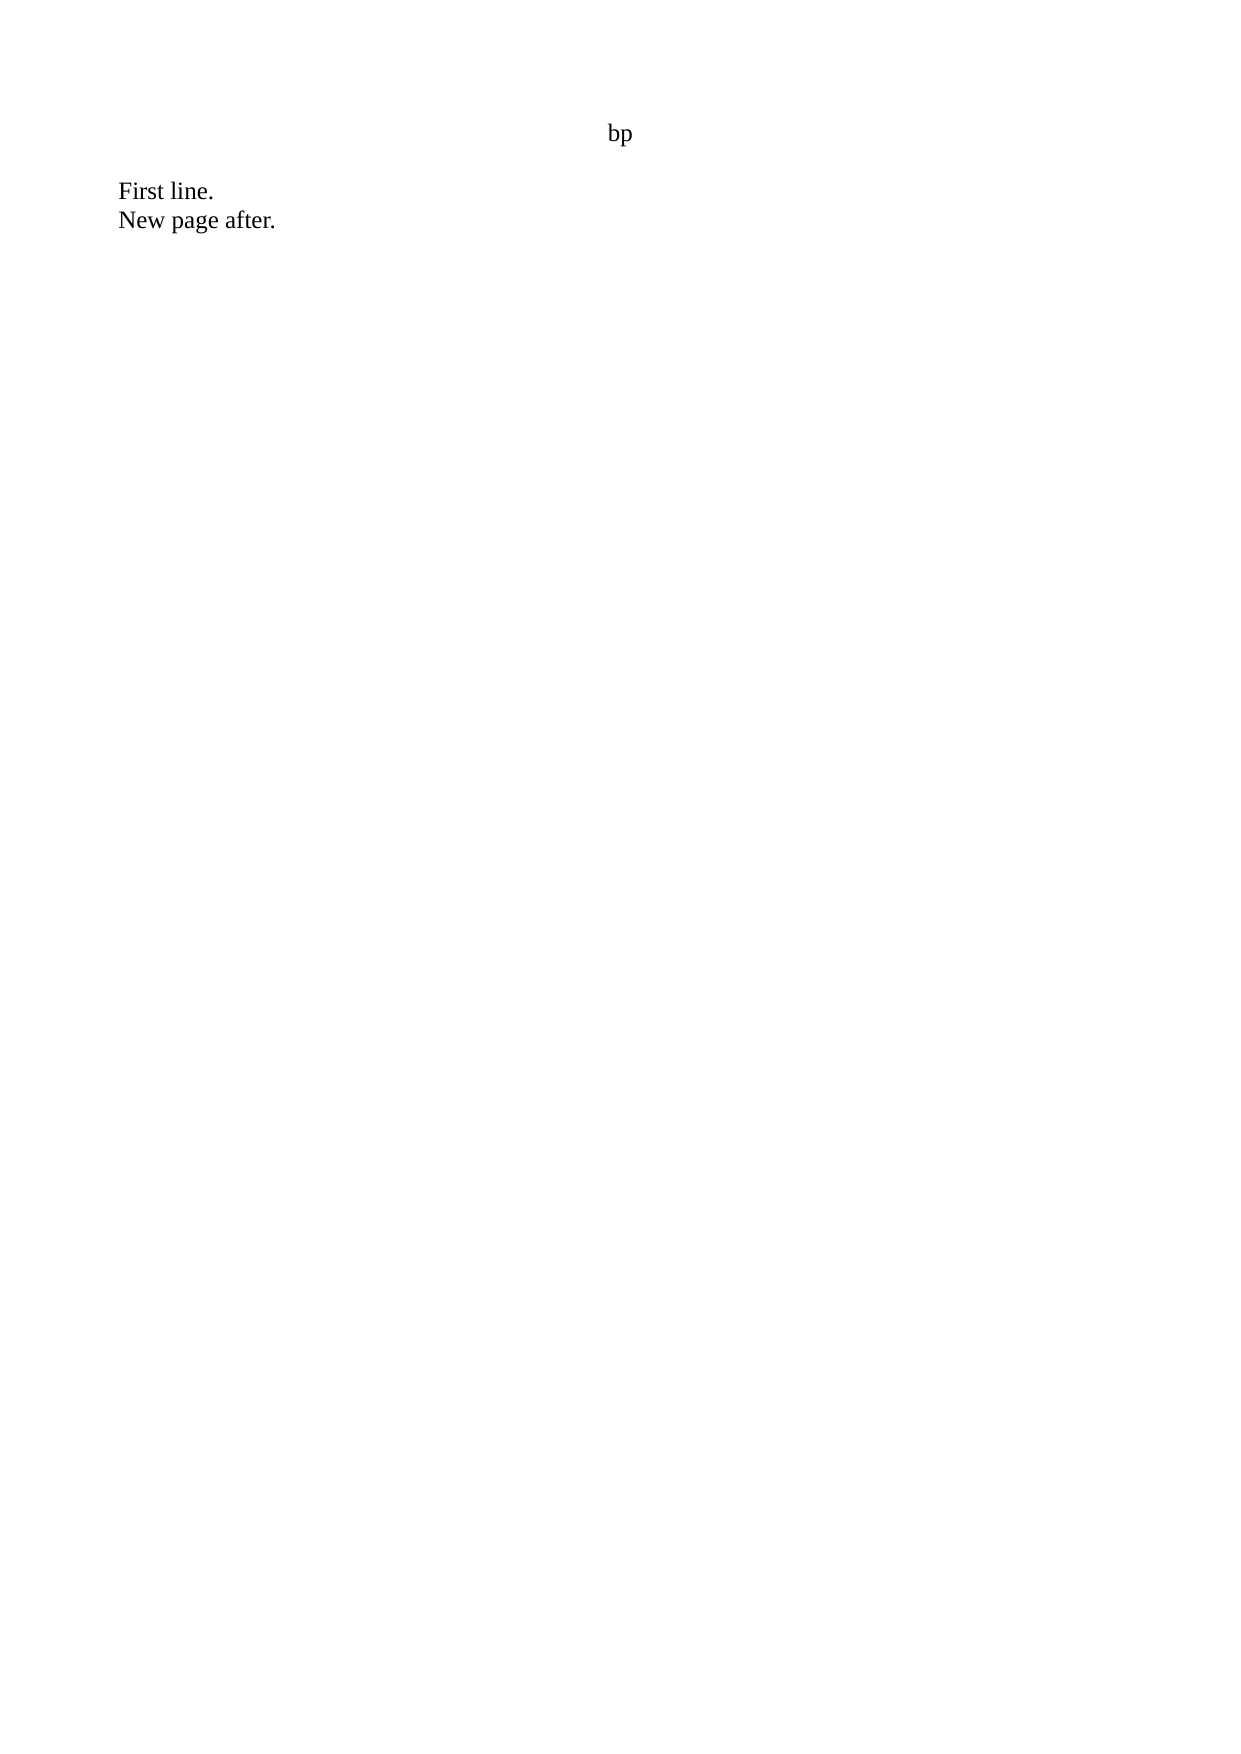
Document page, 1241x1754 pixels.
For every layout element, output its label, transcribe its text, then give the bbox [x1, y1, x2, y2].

text New page after. [118, 205, 1122, 234]
text First line. [118, 176, 1122, 205]
